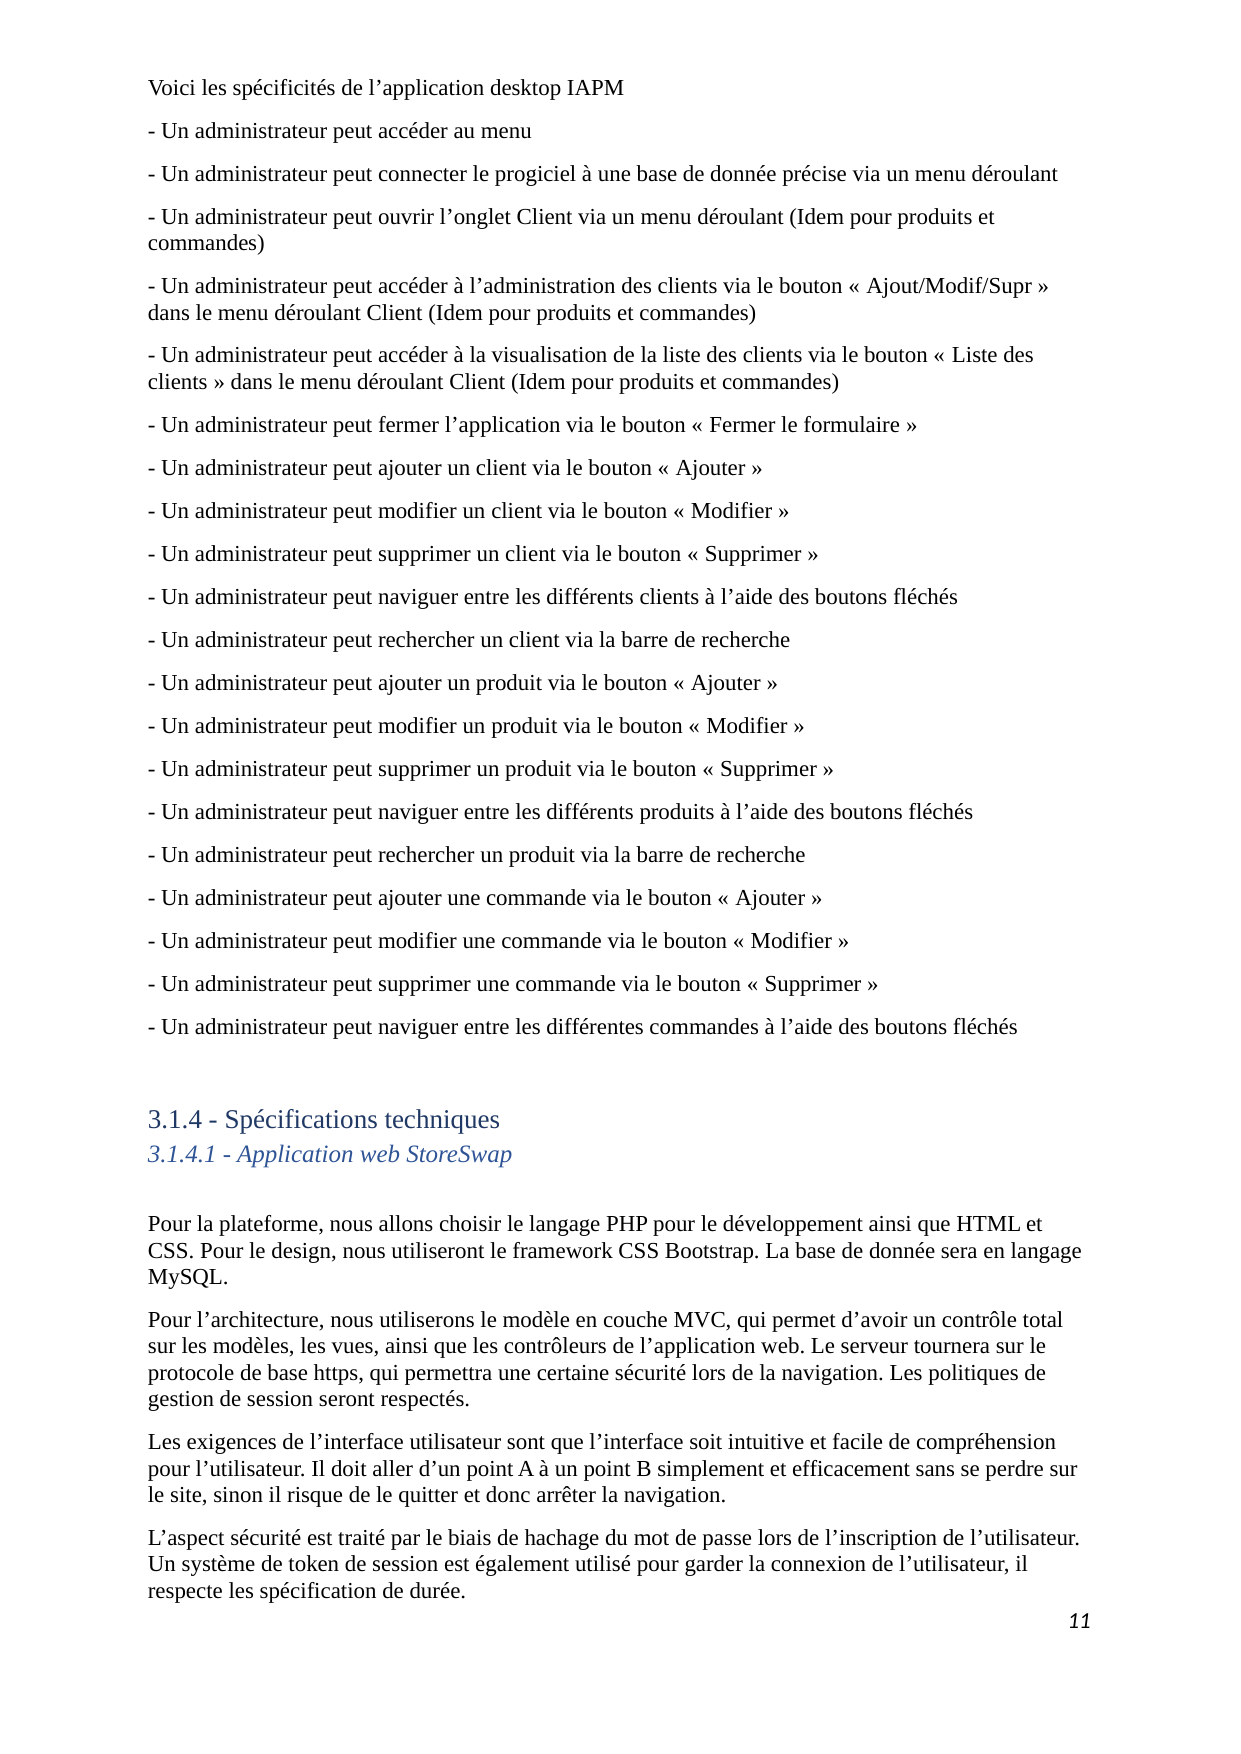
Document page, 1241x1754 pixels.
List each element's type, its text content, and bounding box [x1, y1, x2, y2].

text Pour l’architecture, nous utiliserons le modèle en couche MVC, qui permet d’avoir un contrôle total sur les modèles, les vues, ainsi que les contrôleurs de l’application web. Le serveur tournera sur le protocole de base https, qui permettra une certaine sécurité lors de la navigation. Les politiques de gestion de session seront respectés. [148, 1306, 1093, 1412]
text - Un administrateur peut ajouter un produit via le bouton « Ajouter » [148, 669, 1093, 695]
text - Un administrateur peut naviguer entre les différentes commandes à l’aide des boutons fléchés [148, 1013, 1093, 1039]
text - Un administrateur peut supprimer une commande via le bouton « Supprimer » [148, 970, 1093, 997]
text - Un administrateur peut ajouter une commande via le bouton « Ajouter » [148, 884, 1093, 911]
text - Un administrateur peut supprimer un client via le bouton « Supprimer » [148, 540, 1093, 566]
text - Un administrateur peut modifier un produit via le bouton « Modifier » [148, 712, 1093, 738]
subtitle 3.1.4.1 - Application web StoreSwap [148, 1139, 1093, 1167]
text - Un administrateur peut accéder à l’administration des clients via le bouton « Ajout/Modif/Supr » dans le menu déroulant Client (Idem pour produits et commandes) [148, 272, 1093, 325]
text - Un administrateur peut rechercher un client via la barre de recherche [148, 626, 1093, 652]
text - Un administrateur peut accéder au menu [148, 117, 1093, 143]
text Les exigences de l’interface utilisateur sont que l’interface soit intuitive et facile de compréhension pour l’utilisateur. Il doit aller d’un point A à un point B simplement et efficacement sans se perdre sur le site, sinon il risque de le quitter et donc arrêter la navigation. [148, 1428, 1093, 1507]
text - Un administrateur peut modifier une commande via le bouton « Modifier » [148, 927, 1093, 953]
text - Un administrateur peut supprimer un produit via le bouton « Supprimer » [148, 755, 1093, 781]
text - Un administrateur peut rechercher un produit via la barre de recherche [148, 841, 1093, 867]
text - Un administrateur peut naviguer entre les différents produits à l’aide des boutons fléchés [148, 798, 1093, 824]
text L’aspect sécurité est traité par le biais de hachage du mot de passe lors de l’inscription de l’utilisateur. Un système de token de session est également utilisé pour garder la connexion de l’utilisateur, il respecte les spécification de durée. [148, 1524, 1093, 1603]
text Pour la plateforme, nous allons choisir le langage PHP pour le développement ainsi que HTML et CSS. Pour le design, nous utiliseront le framework CSS Bootstrap. La base de donnée sera en langage MySQL. [148, 1211, 1093, 1289]
text - Un administrateur peut connecter le progiciel à une base de donnée précise via un menu déroulant [148, 160, 1093, 186]
subtitle 3.1.4 - Spécifications techniques [148, 1103, 1093, 1134]
text - Un administrateur peut accéder à la visualisation de la liste des clients via le bouton « Liste des clients » dans le menu déroulant Client (Idem pour produits et commandes) [148, 342, 1093, 394]
text - Un administrateur peut ajouter un client via le bouton « Ajouter » [148, 454, 1093, 480]
text - Un administrateur peut modifier un client via le bouton « Modifier » [148, 497, 1093, 523]
text - Un administrateur peut ouvrir l’onglet Client via un menu déroulant (Idem pour produits et commandes) [148, 203, 1093, 256]
text Voici les spécificités de l’application desktop IAPM [148, 74, 1093, 100]
text - Un administrateur peut fermer l’application via le bouton « Fermer le formulaire » [148, 411, 1093, 437]
text - Un administrateur peut naviguer entre les différents clients à l’aide des boutons fléchés [148, 583, 1093, 609]
